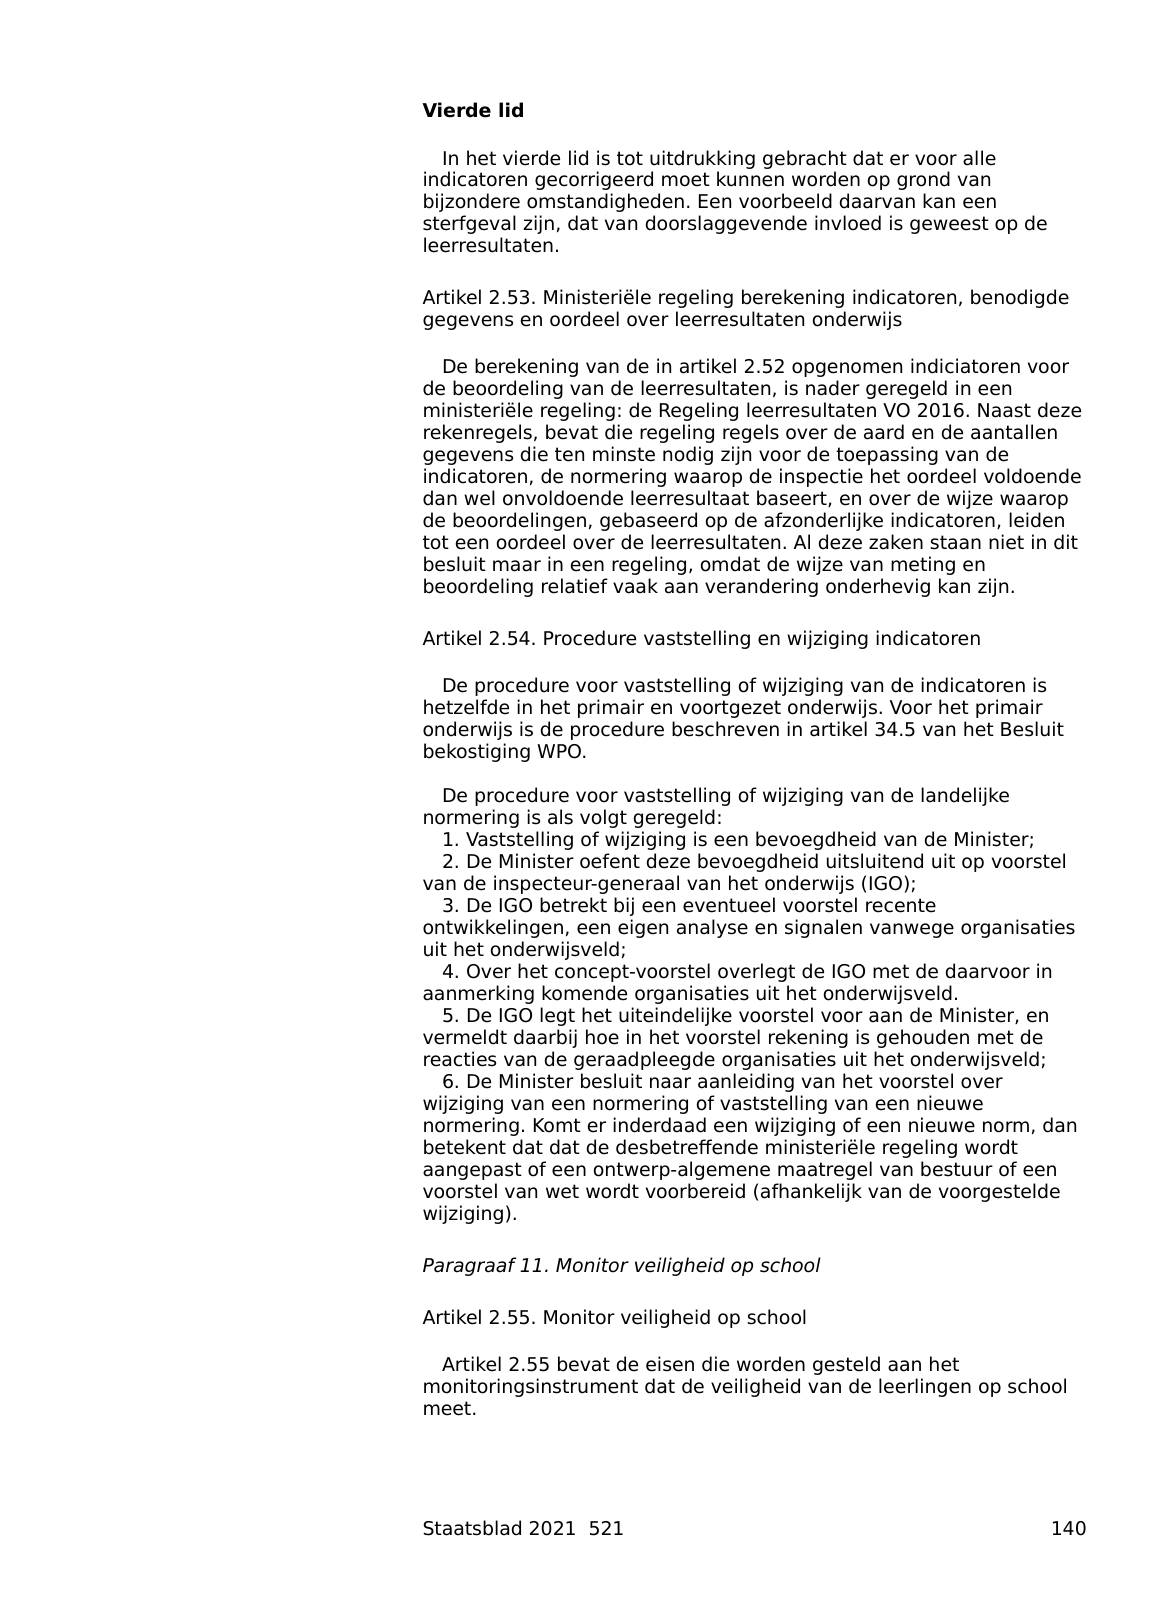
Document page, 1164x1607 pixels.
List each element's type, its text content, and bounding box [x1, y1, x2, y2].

text 5. De IGO legt het uiteindelijke voorstel voor aan de Minister, en vermeldt daarbij hoe in het voorstel rekening is gehouden met de reacties van de geraadpleegde organisaties uit het onderwijsveld; [422, 1005, 1087, 1071]
text Artikel 2.55 bevat de eisen die worden gesteld aan het monitoringsinstrument dat de veiligheid van de leerlingen op school meet. [422, 1354, 1087, 1419]
text De berekening van de in artikel 2.52 opgenomen indiciatoren voor de beoordeling van de leerresultaten, is nader geregeld in een ministeriële regeling: de Regeling leerresultaten VO 2016. Naast deze rekenregels, bevat die regeling regels over de aard en de aantallen gegevens die ten minste nodig zijn voor de toepassing van de indicatoren, de normering waarop de inspectie het oordeel voldoende dan wel onvoldoende leerresultaat baseert, en over de wijze waarop de beoordelingen, gebaseerd op de afzonderlijke indicatoren, leiden tot een oordeel over de leerresultaten. Al deze zaken staan niet in dit besluit maar in een regeling, omdat de wijze van meting en beoordeling relatief vaak aan verandering onderhevig kan zijn. [422, 356, 1087, 598]
subtitle Paragraaf 11. Monitor veiligheid op school [422, 1255, 1087, 1277]
text 2. De Minister oefent deze bevoegdheid uitsluitend uit op voorstel van de inspecteur-generaal van het onderwijs (IGO); [422, 851, 1087, 895]
text 6. De Minister besluit naar aanleiding van het voorstel over wijziging van een normering of vaststelling van een nieuwe normering. Komt er inderdaad een wijziging of een nieuwe norm, dan betekent dat dat de desbetreffende ministeriële regeling wordt aangepast of een ontwerp-algemene maatregel van bestuur of een voorstel van wet wordt voorbereid (afhankelijk van de voorgestelde wijziging). [422, 1071, 1087, 1225]
subtitle Artikel 2.54. Procedure vaststelling en wijziging indicatoren [422, 628, 1087, 650]
subtitle Artikel 2.55. Monitor veiligheid op school [422, 1307, 1087, 1329]
text 3. De IGO betrekt bij een eventueel voorstel recente ontwikkelingen, een eigen analyse en signalen vanwege organisaties uit het onderwijsveld; [422, 895, 1087, 961]
text De procedure voor vaststelling of wijziging van de landelijke normering is als volgt geregeld: [422, 785, 1087, 829]
text In het vierde lid is tot uitdrukking gebracht dat er voor alle indicatoren gecorrigeerd moet kunnen worden op grond van bijzondere omstandigheden. Een voorbeeld daarvan kan een sterfgeval zijn, dat van doorslaggevende invloed is geweest op de leerresultaten. [422, 147, 1087, 257]
text De procedure voor vaststelling of wijziging van de indicatoren is hetzelfde in het primair en voortgezet onderwijs. Voor het primair onderwijs is de procedure beschreven in artikel 34.5 van het Besluit bekostiging WPO. [422, 675, 1087, 763]
text 4. Over het concept-voorstel overlegt de IGO met de daarvoor in aanmerking komende organisaties uit het onderwijsveld. [422, 961, 1087, 1005]
subtitle Artikel 2.53. Ministeriële regeling berekening indicatoren, benodigde gegevens en oordeel over leerresultaten onderwijs [422, 287, 1087, 331]
text 1. Vaststelling of wijziging is een bevoegdheid van de Minister; [422, 829, 1087, 851]
subtitle Vierde lid [422, 100, 1087, 122]
